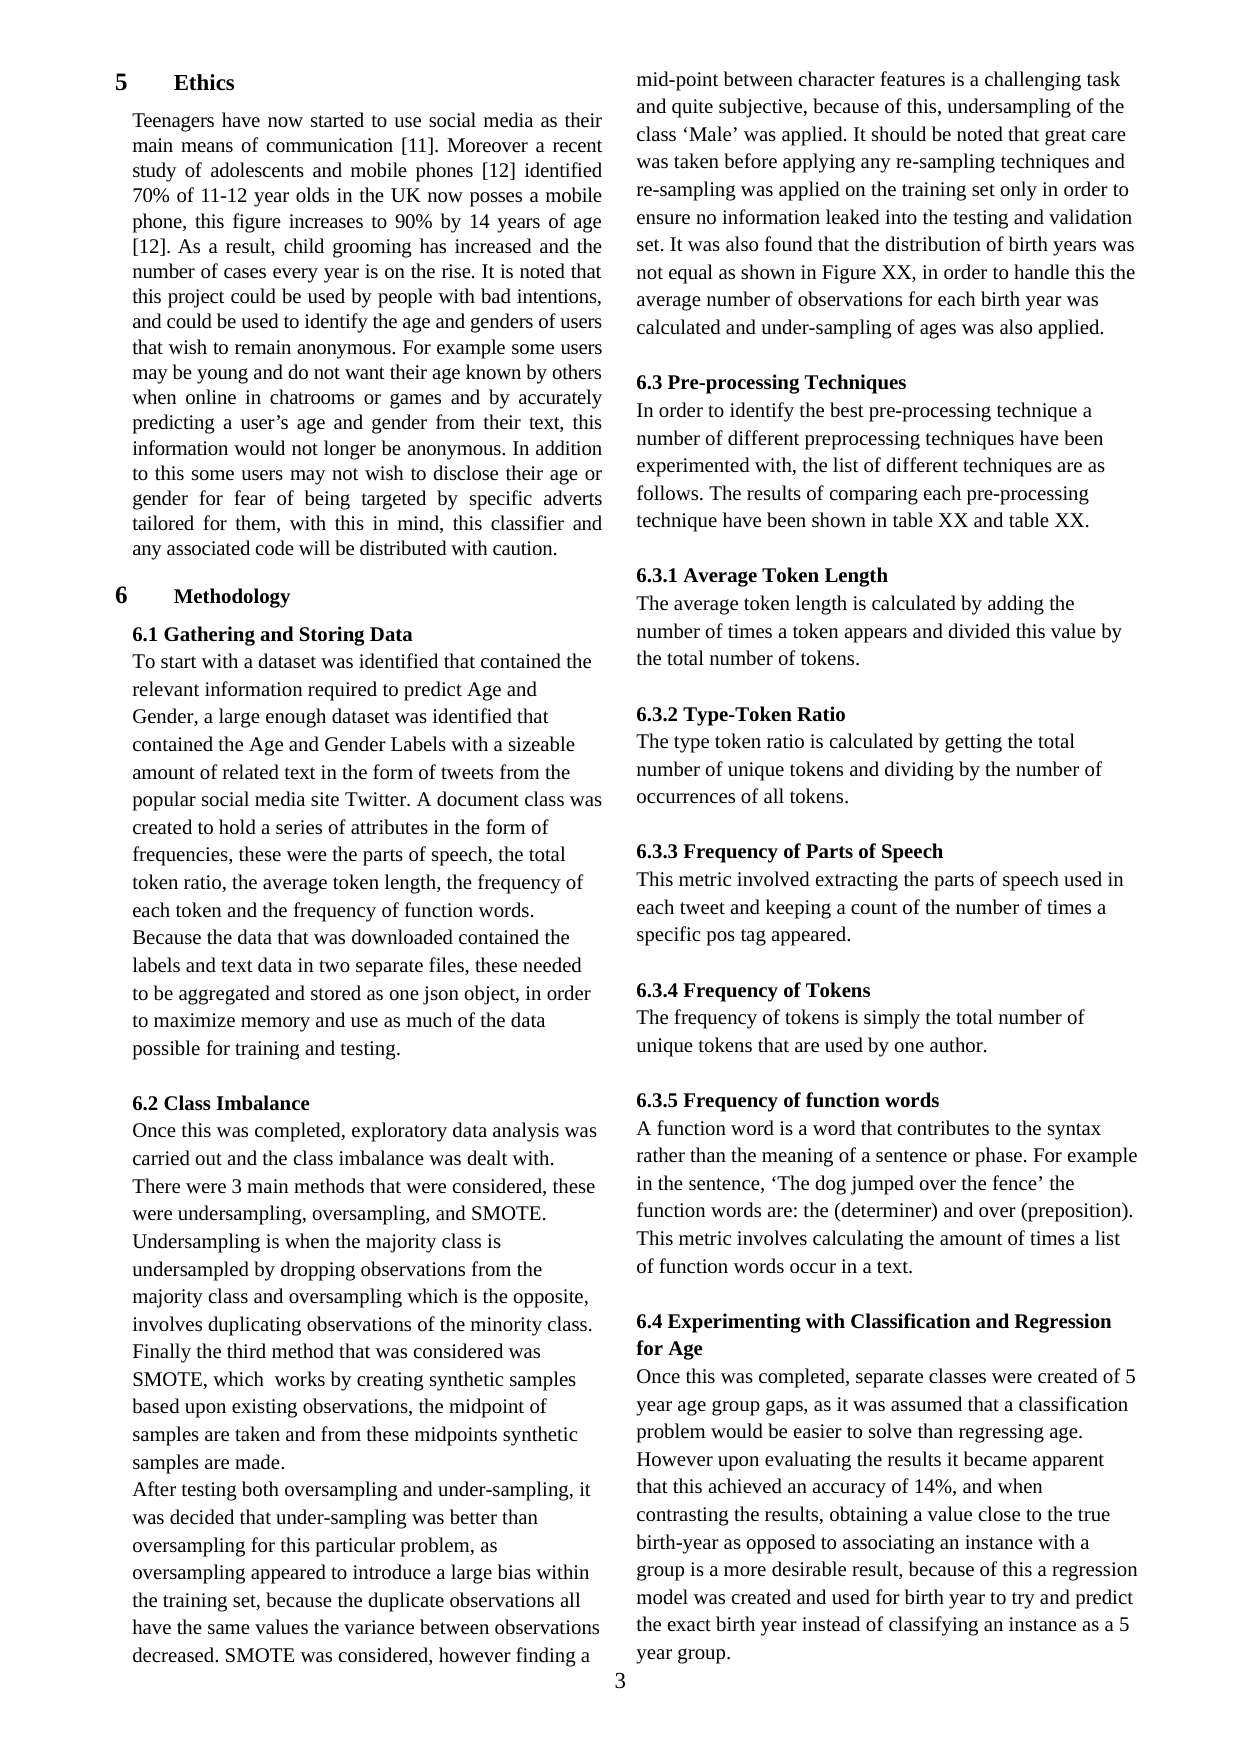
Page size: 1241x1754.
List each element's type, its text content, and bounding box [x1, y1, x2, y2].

text To start with a dataset was identified that contained the relevant information required to predict Age and Gender, a large enough dataset was identified that contained the Age and Gender Labels with a sizeable amount of related text in the form of tweets from the popular social media site Twitter. A document class was created to hold a series of attributes in the form of frequencies, these were the parts of speech, the total token ratio, the average token length, the frequency of each token and the frequency of function words. Because the data that was downloaded contained the labels and text data in two separate files, these needed to be aggregated and stored as one json object, in order to maximize memory and use as much of the data possible for training and testing. [132, 649, 602, 1060]
list Methodology [115, 580, 602, 609]
text 6.3.4 Frequency of Tokens [636, 977, 1139, 1002]
text Teenagers have now started to use social media as their main means of communication [11]. Moreover a recent study of adolescents and mobile phones [12] identified 70% of 11-12 year olds in the UK now posses a mobile phone, this figure increases to 90% by 14 years of age [12]. As a result, child grooming has increased and the number of cases every year is on the rise. It is noted that this project could be used by people with bad intentions, and could be used to identify the age and genders of users that wish to remain anonymous. For example some users may be young and do not want their age known by others when online in chatrooms or games and by accurately predicting a user’s age and gender from their text, this information would not longer be anonymous. In addition to this some users may not wish to disclose their age or gender for fear of being targeted by specific adverts tailored for them, with this in mind, this classifier and any associated code will be distributed with caution. [132, 108, 602, 560]
list Ethics [115, 67, 602, 95]
text Once this was completed, separate classes were created of 5 year age group gaps, as it was assumed that a classification problem would be easier to solve than regressing age. However upon evaluating the results it became apparent that this achieved an accuracy of 14%, and when contrasting the results, obtaining a value close to the true birth-year as opposed to associating an instance with a group is a more desirable result, because of this a regression model was created and used for birth year to try and predict the exact birth year instead of classifying an instance as a 5 year group. [636, 1364, 1139, 1664]
text 6.3.3 Frequency of Parts of Speech [636, 839, 1139, 863]
text 6.3.1 Average Token Length [636, 563, 1139, 587]
text In order to identify the best pre-processing technique a number of different preprocessing techniques have been experimented with, the list of different techniques are as follows. The results of comparing each pre-processing technique have been shown in table XX and table XX. [636, 398, 1139, 532]
text Once this was completed, exploratory data analysis was carried out and the class imbalance was dealt with. There were 3 main methods that were considered, these were undersampling, oversampling, and SMOTE. Undersampling is when the majority class is undersampled by dropping observations from the majority class and oversampling which is the opposite, involves duplicating observations of the minority class. Finally the third method that was considered was SMOTE, which works by creating synthetic samples based upon existing observations, the midpoint of samples are taken and from these midpoints synthetic samples are made. [132, 1118, 602, 1474]
text The frequency of tokens is simply the total number of unique tokens that are used by one author. [636, 1005, 1139, 1057]
text The type token ratio is calculated by getting the total number of unique tokens and dividing by the number of occurrences of all tokens. [636, 729, 1139, 808]
text After testing both oversampling and under-sampling, it was decided that under-sampling was better than oversampling for this particular problem, as oversampling appeared to introduce a large bias within the training set, because the duplicate observations all have the same values the variance between observations decreased. SMOTE was considered, however finding a [132, 1477, 602, 1667]
text This metric involved extracting the parts of speech used in each tweet and keeping a count of the number of times a specific pos tag appeared. [636, 867, 1139, 946]
text 6.4 Experimenting with Classification and Regression for Age [636, 1309, 1139, 1360]
text 6.3.5 Frequency of function words [636, 1088, 1139, 1112]
text A function word is a word that contributes to the syntax rather than the meaning of a sentence or phase. For example in the sentence, ‘The dog jumped over the fence’ the function words are: the (determiner) and over (preposition). This metric involves calculating the amount of times a list of function words occur in a text. [636, 1116, 1139, 1278]
text mid-point between character features is a challenging task and quite subjective, because of this, undersampling of the class ‘Male’ was applied. It should be noted that great care was taken before applying any re-sampling techniques and re-sampling was applied on the training set only in order to ensure no information leaked into the testing and validation set. It was also found that the distribution of birth years was not equal as shown in Figure XX, in order to handle this the average number of observations for each birth year was calculated and under-sampling of ages was also applied. [636, 67, 1139, 339]
text 6.3 Pre-processing Techniques [636, 370, 1139, 394]
text 6.3.2 Type-Token Ratio [636, 701, 1139, 726]
text 6.1 Gathering and Storing Data [132, 622, 602, 646]
text The average token length is calculated by adding the number of times a token appears and divided this value by the total number of tokens. [636, 591, 1139, 670]
text 6.2 Class Imbalance [132, 1091, 602, 1115]
